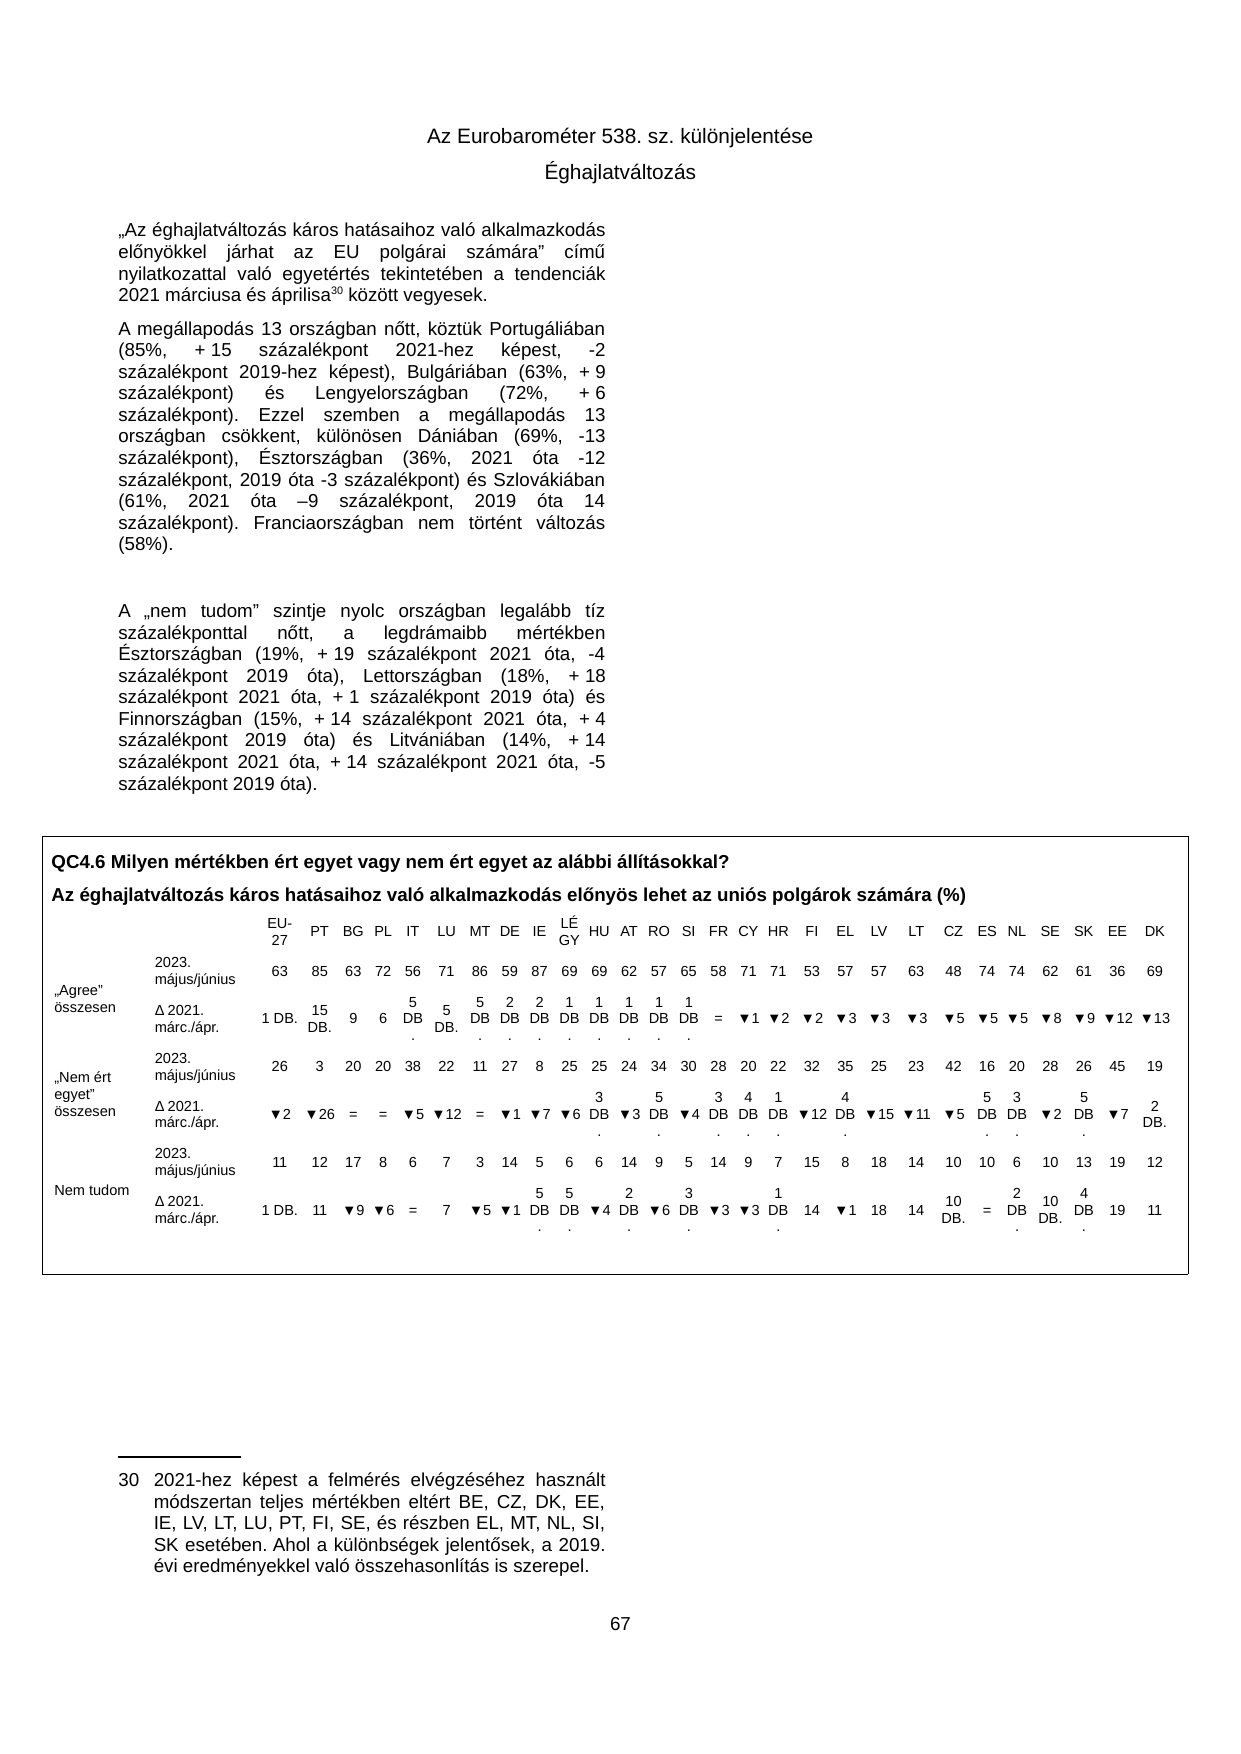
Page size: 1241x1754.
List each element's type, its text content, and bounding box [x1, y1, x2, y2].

table_cell 69 [584, 951, 614, 990]
table_cell 20 [338, 1047, 368, 1086]
table_header LÉGY [554, 912, 584, 951]
table_cell 6 [554, 1142, 584, 1181]
table_cell 5 [674, 1142, 703, 1181]
table_cell 9 [644, 1142, 674, 1181]
table_cell 56 [398, 951, 428, 990]
table_cell 18 [860, 1142, 897, 1181]
table_cell 71 [733, 951, 763, 990]
table_header RO [644, 912, 674, 951]
table_header IE [525, 912, 554, 951]
table_header PT [301, 912, 338, 951]
table_cell ▼12 [428, 1086, 465, 1142]
text Az éghajlatváltozás káros hatásaihoz való alkalmazkodás előnyös lehet az uniós polgárok számára (%) [51, 884, 1179, 906]
table_cell ▼5 [398, 1086, 428, 1142]
table_header LU [428, 912, 465, 951]
table_cell „Nem ért egyet” összesen [51, 1047, 152, 1142]
table_cell 25 [554, 1047, 584, 1086]
table_cell 9 [338, 990, 368, 1047]
table_cell 87 [525, 951, 554, 990]
table_cell 5 DB. [398, 990, 428, 1047]
table_cell 3 DB. [674, 1181, 703, 1238]
table_header DE [495, 912, 524, 951]
table_cell ▼12 [1099, 990, 1136, 1047]
table_cell = [704, 990, 733, 1047]
table_cell 71 [428, 951, 465, 990]
table_cell 65 [674, 951, 703, 990]
text „Az éghajlatváltozás káros hatásaihoz való alkalmazkodás előnyökkel járhat az EU polgárai számára” című nyilatkozattal való egyetértés tekintetében a tendenciák 2021 márciusa és áprilisa között vegyesek. [118, 219, 605, 306]
table_cell 57 [830, 951, 860, 990]
table_cell 4 DB. [733, 1086, 763, 1142]
table_cell 57 [644, 951, 674, 990]
table_header SI [674, 912, 703, 951]
text 2021-hez képest a felmérés elvégzéséhez használt módszertan teljes mértékben eltért BE, CZ, DK, EE, IE, LV, LT, LU, PT, FI, SE, és részben EL, MT, NL, SI, SK esetében. Ahol a különbségek jelentősek, a 2019. évi eredményekkel való összehasonlítás is szerepel. [118, 1469, 605, 1577]
table_cell 63 [898, 951, 934, 990]
table_cell 12 [1136, 1142, 1173, 1181]
table_cell 11 [258, 1142, 301, 1181]
table_cell 2023. május/június [152, 1047, 258, 1086]
table_cell ▼9 [338, 1181, 368, 1238]
table_cell 10 [935, 1142, 972, 1181]
table_cell ▼11 [898, 1086, 934, 1142]
table_cell ▼2 [793, 990, 830, 1047]
table_cell 36 [1099, 951, 1136, 990]
table_cell 62 [614, 951, 644, 990]
table_cell 2 DB. [614, 1181, 644, 1238]
table_cell = [368, 1086, 398, 1142]
table_cell 15 [793, 1142, 830, 1181]
table_cell 1 DB. [584, 990, 614, 1047]
table_header PL [368, 912, 398, 951]
table_cell = [338, 1086, 368, 1142]
table_cell 25 [584, 1047, 614, 1086]
table_cell 27 [495, 1047, 524, 1086]
table_cell ▼5 [972, 990, 1002, 1047]
table_cell 18 [860, 1181, 897, 1238]
table_cell 38 [398, 1047, 428, 1086]
table_cell 5 DB. [554, 1181, 584, 1238]
table_cell 9 [733, 1142, 763, 1181]
table_cell 1 DB. [258, 1181, 301, 1238]
table_cell 74 [1002, 951, 1032, 990]
table_cell 59 [495, 951, 524, 990]
table_cell 4 DB. [1069, 1181, 1099, 1238]
table_header CY [733, 912, 763, 951]
table_header CZ [935, 912, 972, 951]
table_cell 11 [301, 1181, 338, 1238]
table_cell 6 [1002, 1142, 1032, 1181]
table_cell ▼1 [733, 990, 763, 1047]
table_cell 6 [584, 1142, 614, 1181]
table_cell 26 [258, 1047, 301, 1086]
table_cell ▼6 [644, 1181, 674, 1238]
table_cell 12 [301, 1142, 338, 1181]
table_header EE [1099, 912, 1136, 951]
table_cell 14 [898, 1142, 934, 1181]
table_cell 7 [763, 1142, 793, 1181]
table_cell 1 DB. [258, 990, 301, 1047]
table_header LV [860, 912, 897, 951]
table_header FR [704, 912, 733, 951]
text QC4.6 Milyen mértékben ért egyet vagy nem ért egyet az alábbi állításokkal? [51, 851, 1179, 872]
table_cell 1 DB. [763, 1086, 793, 1142]
table_cell 6 [398, 1142, 428, 1181]
table_cell 1 DB. [674, 990, 703, 1047]
table_cell 15 DB. [301, 990, 338, 1047]
table_cell 11 [1136, 1181, 1173, 1238]
table_cell 30 [674, 1047, 703, 1086]
table_cell 1 DB. [614, 990, 644, 1047]
table_cell ▼3 [898, 990, 934, 1047]
table_cell 69 [1136, 951, 1173, 990]
table_header MT [465, 912, 495, 951]
table_cell 3 [301, 1047, 338, 1086]
text A megállapodás 13 országban nőtt, köztük Portugáliában (85%, + 15 százalékpont 2021-hez képest, -2 százalékpont 2019-hez képest), Bulgáriában (63%, + 9 százalékpont) és Lengyelországban (72%, + 6 százalékpont). Ezzel szemben a megállapodás 13 országban csökkent, különösen Dániában (69%, -13 százalékpont), Észtországban (36%, 2021 óta -12 százalékpont, 2019 óta -3 százalékpont) és Szlovákiában (61%, 2021 óta –9 százalékpont, 2019 óta 14 százalékpont). Franciaországban nem történt változás (58%). [118, 317, 605, 554]
table_cell ▼5 [465, 1181, 495, 1238]
table_cell ▼1 [495, 1181, 524, 1238]
table_cell 10 [1032, 1142, 1069, 1181]
table_cell 19 [1099, 1181, 1136, 1238]
table_cell 45 [1099, 1047, 1136, 1086]
table_cell 58 [704, 951, 733, 990]
table_cell 86 [465, 951, 495, 990]
table_cell ▼9 [1069, 990, 1099, 1047]
table_cell 2023. május/június [152, 951, 258, 990]
table_cell ▼15 [860, 1086, 897, 1142]
table_header EU-27 [258, 912, 301, 951]
table_cell 14 [614, 1142, 644, 1181]
table_cell ▼1 [495, 1086, 524, 1142]
table_header SE [1032, 912, 1069, 951]
table_cell 6 [368, 990, 398, 1047]
table_cell 22 [763, 1047, 793, 1086]
table_header [152, 912, 258, 951]
table_cell 57 [860, 951, 897, 990]
table_cell 53 [793, 951, 830, 990]
table_cell Δ 2021. márc./ápr. [152, 1181, 258, 1238]
table_cell 62 [1032, 951, 1069, 990]
table_cell ▼7 [1099, 1086, 1136, 1142]
table_cell Δ 2021. márc./ápr. [152, 1086, 258, 1142]
table_cell 5 DB. [428, 990, 465, 1047]
table_cell 71 [763, 951, 793, 990]
table_header AT [614, 912, 644, 951]
table_cell ▼2 [763, 990, 793, 1047]
table_cell 10 DB. [1032, 1181, 1069, 1238]
table_cell ▼1 [830, 1181, 860, 1238]
table_header ES [972, 912, 1002, 951]
table_cell 34 [644, 1047, 674, 1086]
table_cell 20 [733, 1047, 763, 1086]
table_cell ▼5 [935, 990, 972, 1047]
table_header EL [830, 912, 860, 951]
table_cell 13 [1069, 1142, 1099, 1181]
table_cell 1 DB. [644, 990, 674, 1047]
table_cell 2023. május/június [152, 1142, 258, 1181]
table_cell 28 [704, 1047, 733, 1086]
table_cell 85 [301, 951, 338, 990]
table_cell ▼3 [860, 990, 897, 1047]
table_cell 28 [1032, 1047, 1069, 1086]
table_cell 17 [338, 1142, 368, 1181]
table_header FI [793, 912, 830, 951]
table_header BG [338, 912, 368, 951]
table_cell 48 [935, 951, 972, 990]
table_cell ▼8 [1032, 990, 1069, 1047]
table_cell ▼6 [368, 1181, 398, 1238]
table_cell 72 [368, 951, 398, 990]
table_cell 11 [465, 1047, 495, 1086]
table_cell 10 DB. [935, 1181, 972, 1238]
table_cell 3 DB. [1002, 1086, 1032, 1142]
table_cell 7 [428, 1142, 465, 1181]
table_header LT [898, 912, 934, 951]
table_cell 19 [1099, 1142, 1136, 1181]
table_cell „Agree” összesen [51, 951, 152, 1047]
table_cell 2 DB. [525, 990, 554, 1047]
table_cell Δ 2021. márc./ápr. [152, 990, 258, 1047]
table_cell 8 [368, 1142, 398, 1181]
table_cell ▼5 [935, 1086, 972, 1142]
table_cell 14 [495, 1142, 524, 1181]
table_cell ▼2 [258, 1086, 301, 1142]
table_cell ▼26 [301, 1086, 338, 1142]
table_cell ▼7 [525, 1086, 554, 1142]
table_cell 61 [1069, 951, 1099, 990]
table_cell 24 [614, 1047, 644, 1086]
table_cell 4 DB. [830, 1086, 860, 1142]
table_header IT [398, 912, 428, 951]
table_cell 1 DB. [763, 1181, 793, 1238]
table_cell ▼3 [614, 1086, 644, 1142]
table_cell 5 DB. [972, 1086, 1002, 1142]
table_cell 10 [972, 1142, 1002, 1181]
table_cell ▼12 [793, 1086, 830, 1142]
table_cell ▼2 [1032, 1086, 1069, 1142]
table_cell = [398, 1181, 428, 1238]
table_cell 7 [428, 1181, 465, 1238]
table_cell 8 [525, 1047, 554, 1086]
table_cell 14 [898, 1181, 934, 1238]
table_cell ▼6 [554, 1086, 584, 1142]
table_header DK [1136, 912, 1173, 951]
table_cell 22 [428, 1047, 465, 1086]
table_header [51, 912, 152, 951]
table_cell 35 [830, 1047, 860, 1086]
table_cell 5 DB. [644, 1086, 674, 1142]
table_cell ▼3 [704, 1181, 733, 1238]
table_header SK [1069, 912, 1099, 951]
table_cell 32 [793, 1047, 830, 1086]
table_cell 8 [830, 1142, 860, 1181]
table_cell 25 [860, 1047, 897, 1086]
table_cell 20 [1002, 1047, 1032, 1086]
table_cell 5 DB. [465, 990, 495, 1047]
table_cell ▼4 [584, 1181, 614, 1238]
table_cell 69 [554, 951, 584, 990]
table_cell 19 [1136, 1047, 1173, 1086]
table_cell 2 DB. [1136, 1086, 1173, 1142]
table_cell 26 [1069, 1047, 1099, 1086]
table_cell 3 DB. [584, 1086, 614, 1142]
table_cell ▼3 [830, 990, 860, 1047]
table_cell 63 [258, 951, 301, 990]
table_cell 42 [935, 1047, 972, 1086]
text A „nem tudom” szintje nyolc országban legalább tíz százalékponttal nőtt, a legdrámaibb mértékben Észtországban (19%, + 19 százalékpont 2021 óta, -4 százalékpont 2019 óta), Lettországban (18%, + 18 százalékpont 2021 óta, + 1 százalékpont 2019 óta) és Finnországban (15%, + 14 százalékpont 2021 óta, + 4 százalékpont 2019 óta) és Litvániában (14%, + 14 százalékpont 2021 óta, + 14 százalékpont 2021 óta, -5 százalékpont 2019 óta). [118, 600, 605, 794]
table_cell 5 [525, 1142, 554, 1181]
table_cell 20 [368, 1047, 398, 1086]
table_cell 74 [972, 951, 1002, 990]
table_cell 14 [704, 1142, 733, 1181]
table_cell = [972, 1181, 1002, 1238]
table_cell 5 DB. [525, 1181, 554, 1238]
table_cell ▼13 [1136, 990, 1173, 1047]
table_cell 14 [793, 1181, 830, 1238]
table_cell Nem tudom [51, 1142, 152, 1238]
table_cell 5 DB. [1069, 1086, 1099, 1142]
table_cell 2 DB. [1002, 1181, 1032, 1238]
table_cell ▼3 [733, 1181, 763, 1238]
table_header NL [1002, 912, 1032, 951]
table_cell 23 [898, 1047, 934, 1086]
table_cell = [465, 1086, 495, 1142]
table_cell 1 DB. [554, 990, 584, 1047]
table_cell 63 [338, 951, 368, 990]
table_cell ▼5 [1002, 990, 1032, 1047]
table_header HR [763, 912, 793, 951]
table_cell 3 DB. [704, 1086, 733, 1142]
table_cell 16 [972, 1047, 1002, 1086]
table_cell ▼4 [674, 1086, 703, 1142]
table_header HU [584, 912, 614, 951]
table_cell 2 DB. [495, 990, 524, 1047]
table_cell 3 [465, 1142, 495, 1181]
